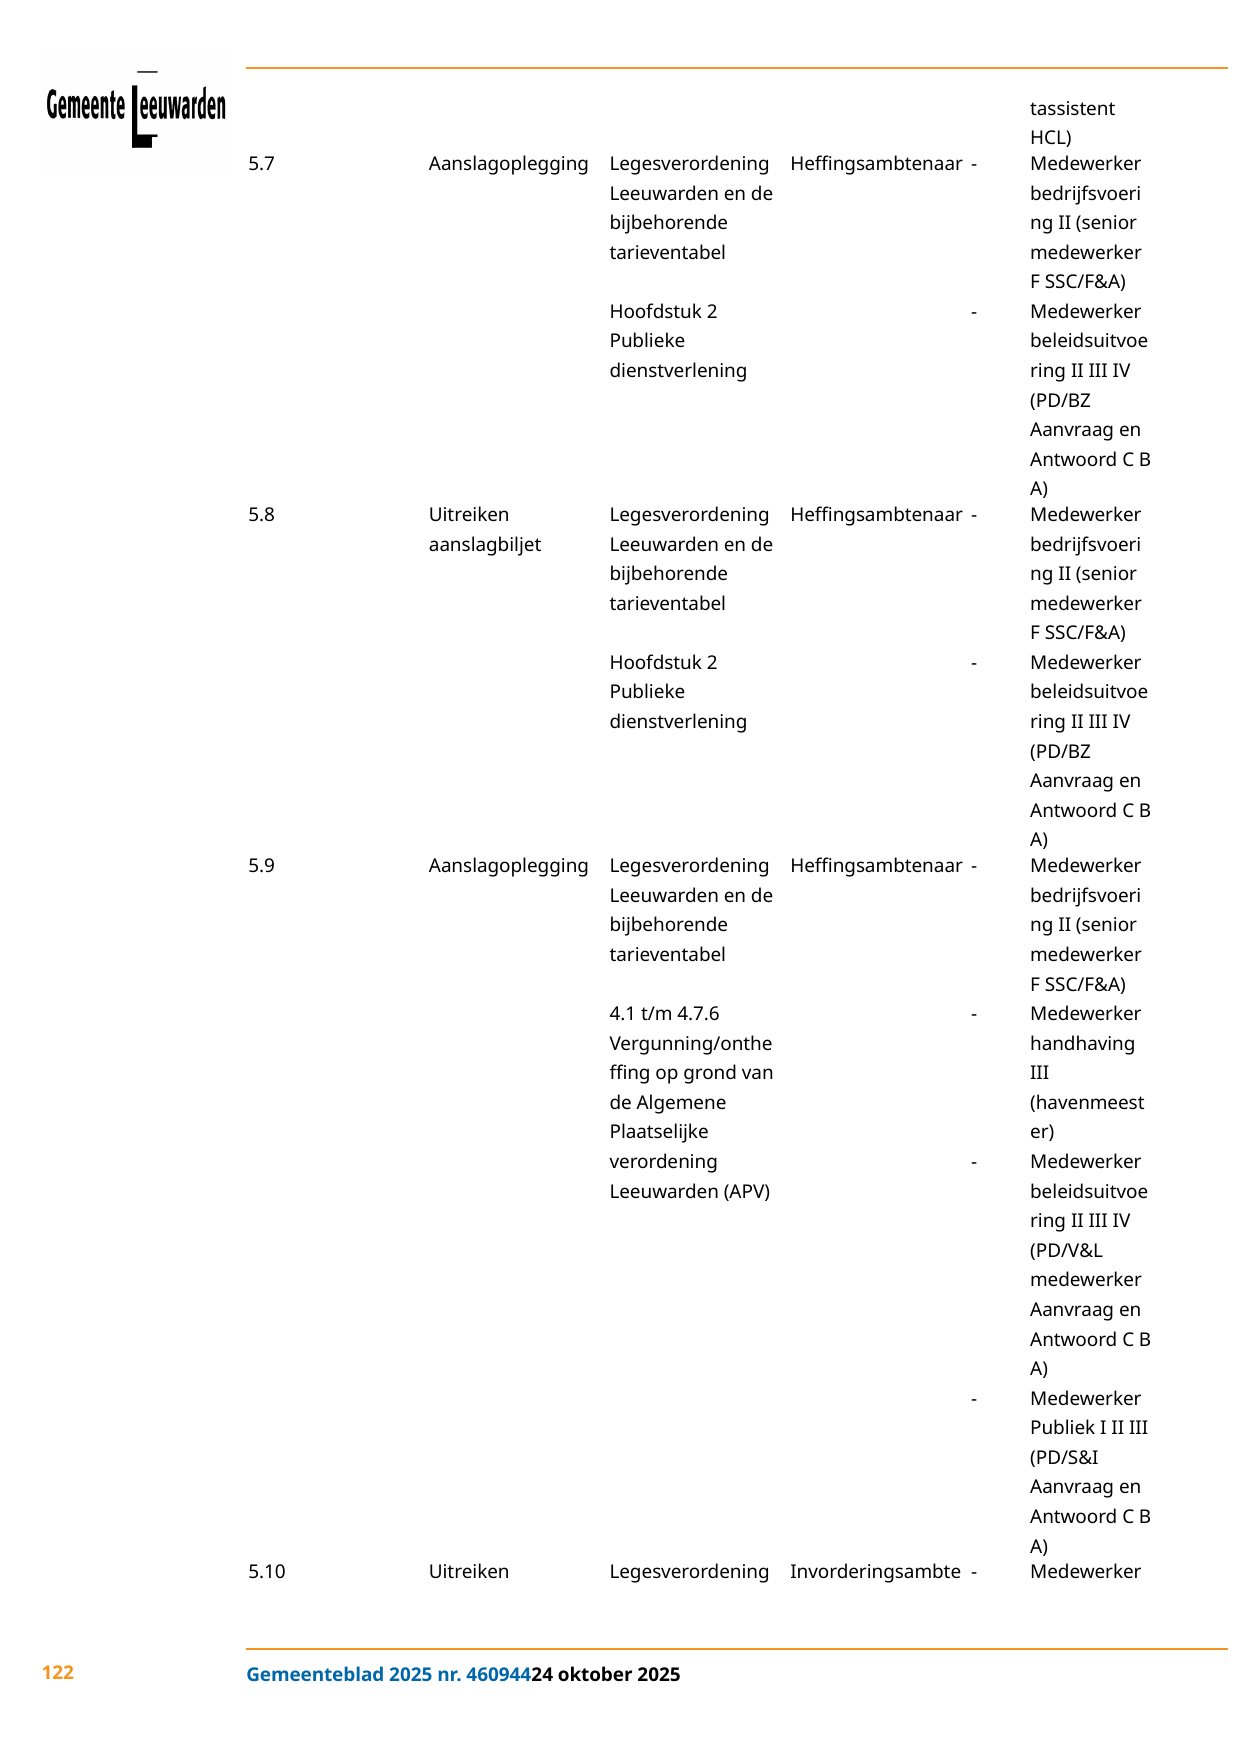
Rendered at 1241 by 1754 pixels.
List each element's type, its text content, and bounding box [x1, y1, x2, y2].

table_cell Legesverordening Leeuwarden en de bijbehorende tarieventabel 4.1 t/m 4.7.6 Vergunning/ontheffing op grond van de Algemene Plaatselijke verordening Leeuwarden (APV) [609, 853, 790, 1558]
table_cell 5.8 [248, 501, 429, 852]
table_cell Heffingsambtenaar [790, 150, 971, 501]
picture [41, 47, 231, 172]
table_cell Uitreiken [429, 1559, 609, 1584]
table_cell Heffingsambtenaar [790, 853, 971, 1558]
table_cell Medewerker bedrijfsvoering II (senior medewerker F SSC/F&A) Medewerker beleidsuitvoering II III IV (PD/BZ Aanvraag en Antwoord C B A) [971, 501, 1152, 852]
table_cell Legesverordening Leeuwarden en de bijbehorende tarieventabel Hoofdstuk 2 Publieke dienstverlening [609, 501, 790, 852]
table_cell Aanslagoplegging [429, 853, 609, 1558]
table_cell Medewerker [971, 1559, 1152, 1584]
table_cell [609, 95, 790, 150]
table_cell Aanslagoplegging [429, 150, 609, 501]
table_cell Medewerker bedrijfsvoering II (senior medewerker F SSC/F&A) Medewerker handhaving III (havenmeester) Medewerker beleidsuitvoering II III IV (PD/V&L medewerker Aanvraag en Antwoord C B A) Medewerker Publiek I II III (PD/S&I Aanvraag en Antwoord C B A) [971, 853, 1152, 1558]
table_cell Heffingsambtenaar [790, 501, 971, 852]
table_cell 5.10 [248, 1559, 429, 1584]
table_cell [429, 95, 609, 150]
table_cell [790, 95, 971, 150]
table_cell Medewerker bedrijfsvoering II (senior medewerker F SSC/F&A) Medewerker beleidsuitvoering II III IV (PD/BZ Aanvraag en Antwoord C B A) [971, 150, 1152, 501]
table_cell 5.9 [248, 853, 429, 1558]
table_cell Legesverordening [609, 1559, 790, 1584]
table_cell Legesverordening Leeuwarden en de bijbehorende tarieventabel Hoofdstuk 2 Publieke dienstverlening [609, 150, 790, 501]
table_cell Uitreiken aanslagbiljet [429, 501, 609, 852]
table_cell 5.7 [248, 150, 429, 501]
table_cell tassistent HCL) [971, 95, 1152, 150]
table_cell Invorderingsambte [790, 1559, 971, 1584]
table_cell [248, 95, 429, 150]
